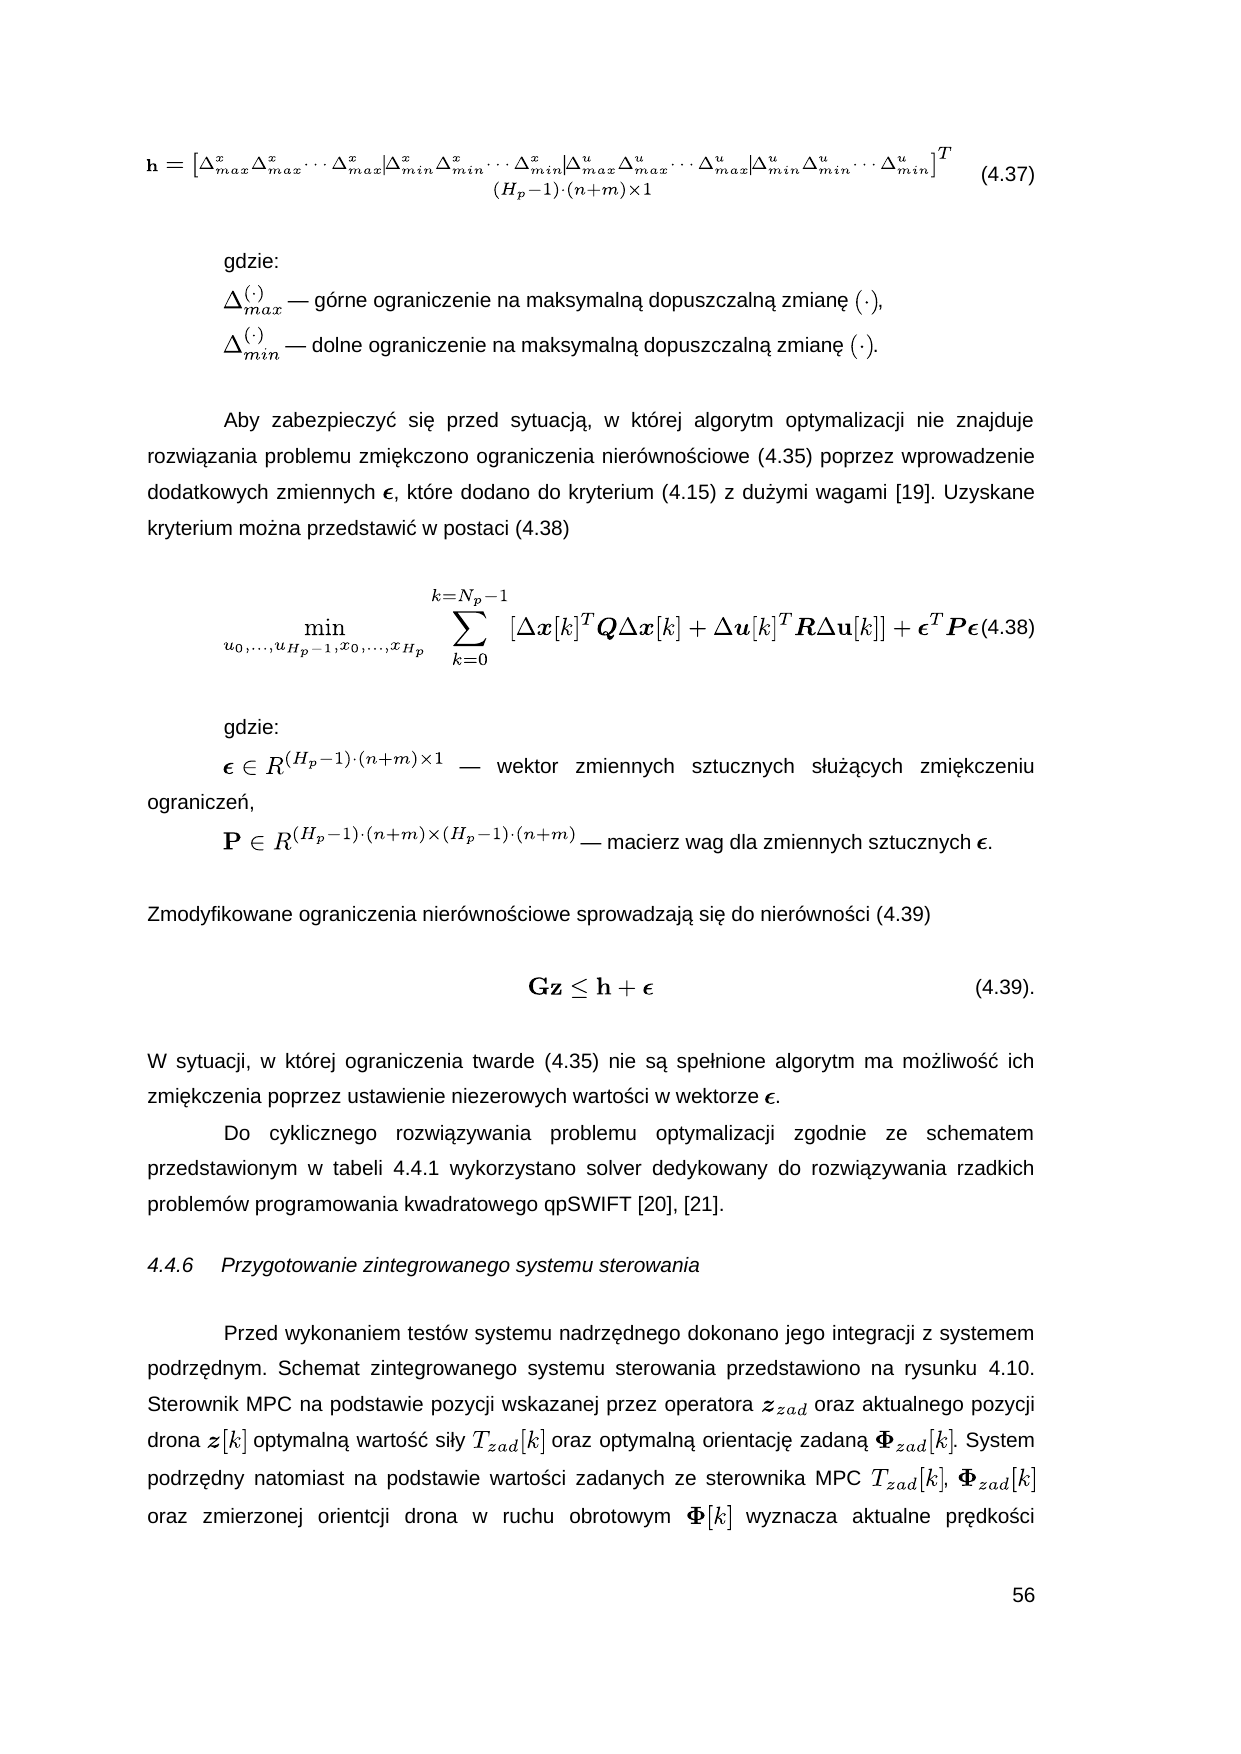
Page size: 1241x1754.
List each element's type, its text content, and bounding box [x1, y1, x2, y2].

subtitle Przygotowanie zintegrowanego systemu sterowania [147, 1253, 1035, 1277]
text gdzie: [147, 715, 1035, 739]
text Do cyklicznego rozwiązywania problemu optymalizacji zgodnie ze schematem przedstawionym w tabeli 4.4.1 wykorzystano solver dedykowany do rozwiązywania rzadkich problemów programowania kwadratowego qpSWIFT [20], [21]. [147, 1120, 1035, 1216]
text — wektor zmiennych sztucznych służących zmiękczeniu ograniczeń, [147, 751, 1035, 814]
text (4.37) [521, 147, 1035, 200]
text — macierz wag dla zmiennych sztucznych . [147, 826, 1035, 854]
text gdzie: [147, 249, 1035, 273]
text — górne ograniczenie na maksymalną dopuszczalną zmianę , [260, 285, 1035, 315]
text [147, 285, 248, 315]
text (4.39). [147, 975, 1035, 999]
text [147, 589, 453, 665]
text [147, 327, 248, 360]
text Zmodyfikowane ograniczenia nierównościowe sprowadzają się do nierówności (4.39) [147, 902, 1035, 926]
text Przed wykonaniem testów systemu nadrzędnego dokonano jego integracji z systemem podrzędnym. Schemat zintegrowanego systemu sterowania przedstawiono na rysunku 4.10. Sterownik MPC na podstawie pozycji wskazanej przez operatora oraz aktualnego pozycji drona optymalną wartość siły oraz optymalną orientację zadaną . System podrzędny natomiast na podstawie wartości zadanych ze sterownika MPC , oraz zmierzonej orientcji drona w ruchu obrotowym wyznacza aktualne prędkości [147, 1320, 1035, 1530]
text W sytuacji, w której ograniczenia twarde (4.35) nie są spełnione algorytm ma możliwość ich zmiękczenia poprzez ustawienie niezerowych wartości w wektorze . [147, 1048, 1035, 1108]
text — dolne ograniczenie na maksymalną dopuszczalną zmianę . [260, 327, 1035, 360]
text Aby zabezpieczyć się przed sytuacją, w której algorytm optymalizacji nie znajduje rozwiązania problemu zmiękczono ograniczenia nierównościowe (4.35) poprzez wprowadzenie dodatkowych zmiennych , które dodano do kryterium (4.15) z dużymi wagami [19]. Uzyskane kryterium można przedstawić w postaci (4.38) [147, 408, 1035, 539]
text (4.38) [486, 589, 1035, 665]
